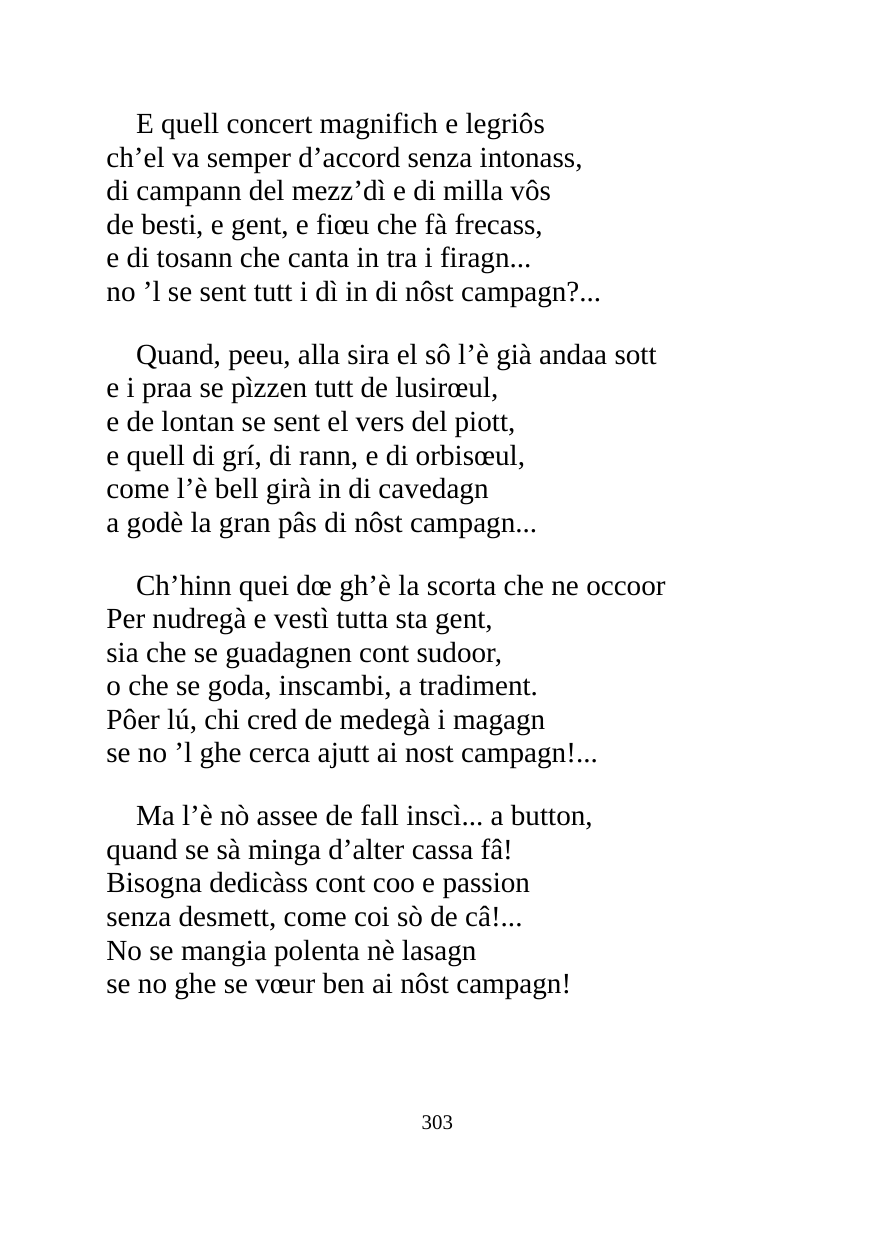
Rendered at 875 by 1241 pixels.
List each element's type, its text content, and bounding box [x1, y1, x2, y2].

text Ma l’è nò assee de fall inscì... a button, quand se sà minga d’alter cassa fâ! Bisogna dedicàss cont coo e passion senza desmett, come coi sò de câ!... No se mangia polenta nè lasagn se no ghe se vœur ben ai nôst campagn! [106, 798, 768, 1000]
text Quand, peeu, alla sira el sô l’è già andaa sott e i praa se pìzzen tutt de lusirœul, e de lontan se sent el vers del piott, e quell di grí, di rann, e di orbisœul, come l’è bell girà in di cavedagn a godè la gran pâs di nôst campagn... [106, 337, 768, 538]
text Ch’hinn quei dœ gh’è la scorta che ne occoor Per nudregà e vestì tutta sta gent, sia che se guadagnen cont sudoor, o che se goda, inscambi, a tradiment. Pôer lú, chi cred de medegà i magagn se no ’l ghe cerca ajutt ai nost campagn!... [106, 568, 768, 769]
text E quell concert magnifich e legriôs ch’el va semper d’accord senza intonass, di campann del mezz’dì e di milla vôs de besti, e gent, e fiœu che fà frecass, e di tosann che canta in tra i firagn... no ’l se sent tutt i dì in di nôst campagn?... [106, 106, 768, 307]
